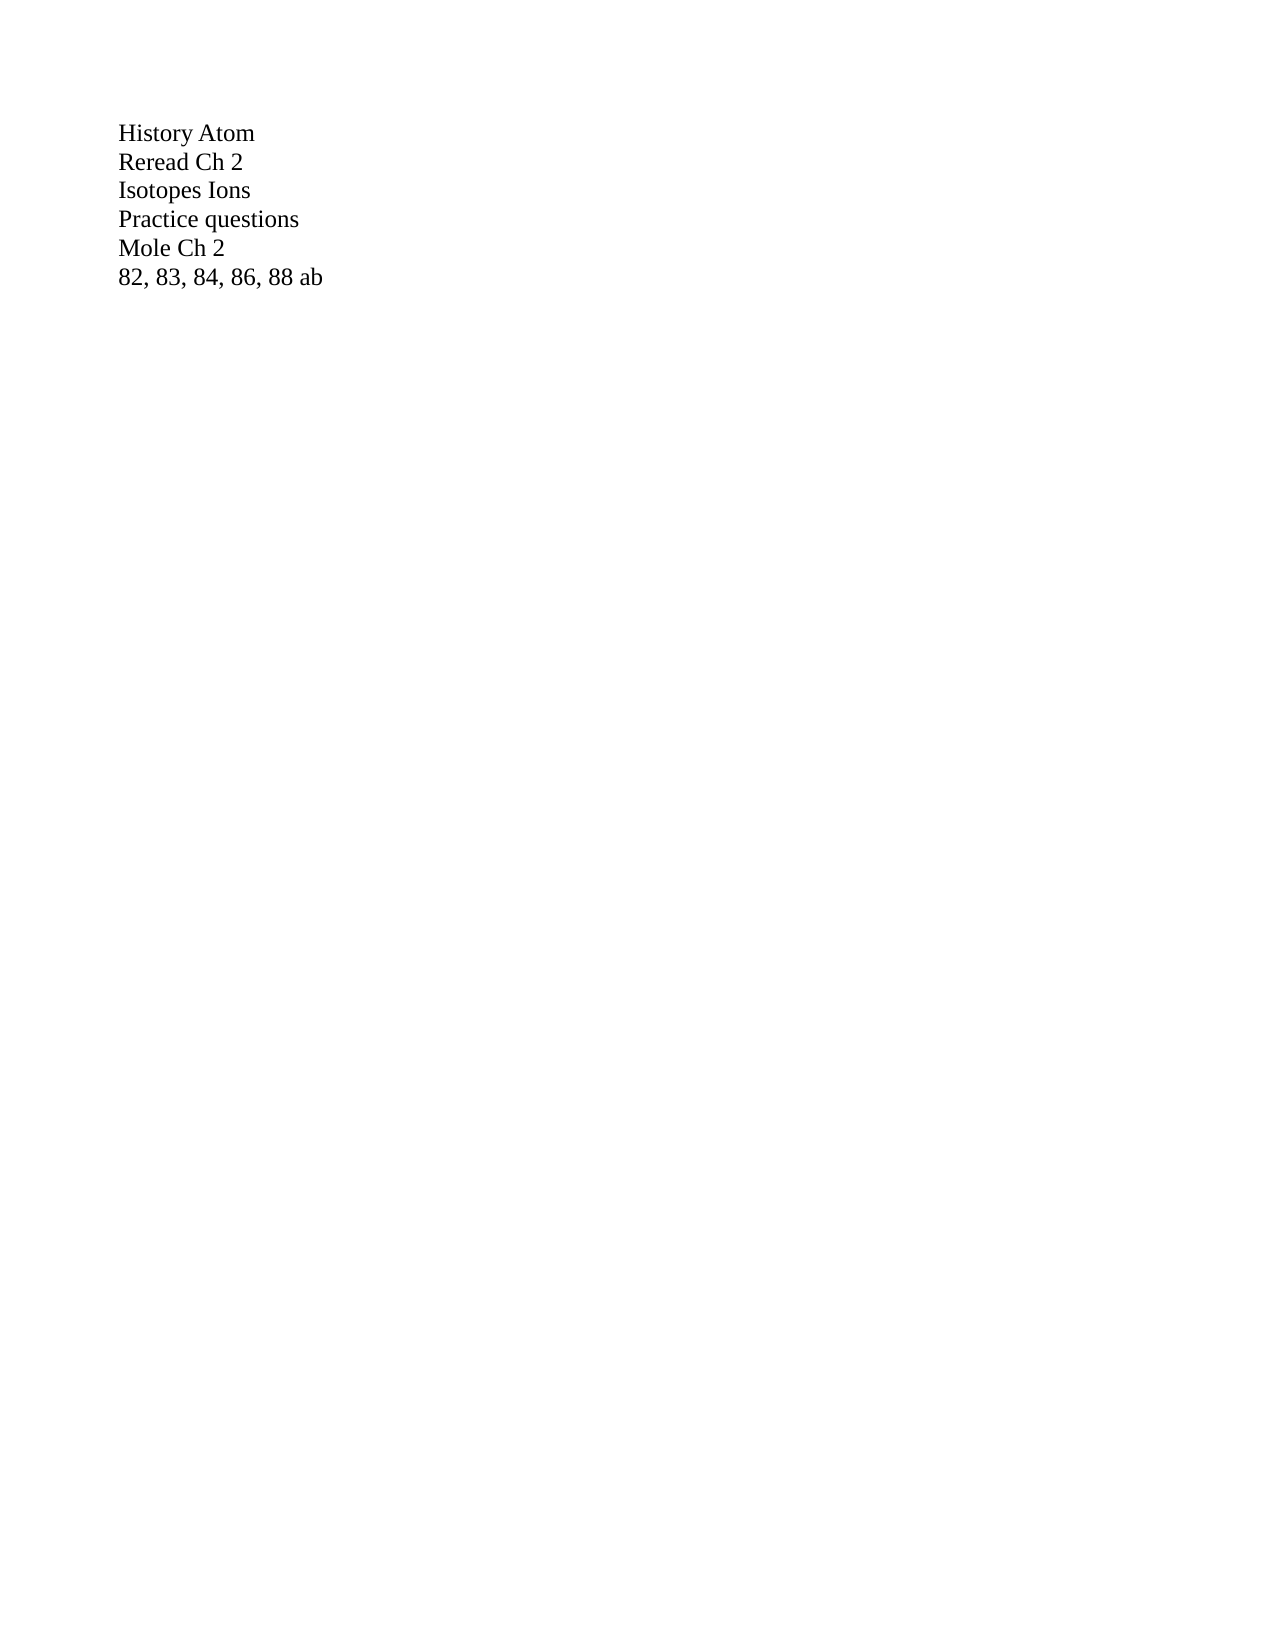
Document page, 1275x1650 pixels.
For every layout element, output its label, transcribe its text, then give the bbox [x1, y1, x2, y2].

text Mole Ch 2 [118, 233, 1157, 262]
text History Atom [118, 118, 1157, 147]
text Reread Ch 2 [118, 147, 1157, 176]
text Isotopes Ions [118, 176, 1157, 204]
text 82, 83, 84, 86, 88 ab [118, 262, 1157, 291]
text Practice questions [118, 204, 1157, 233]
